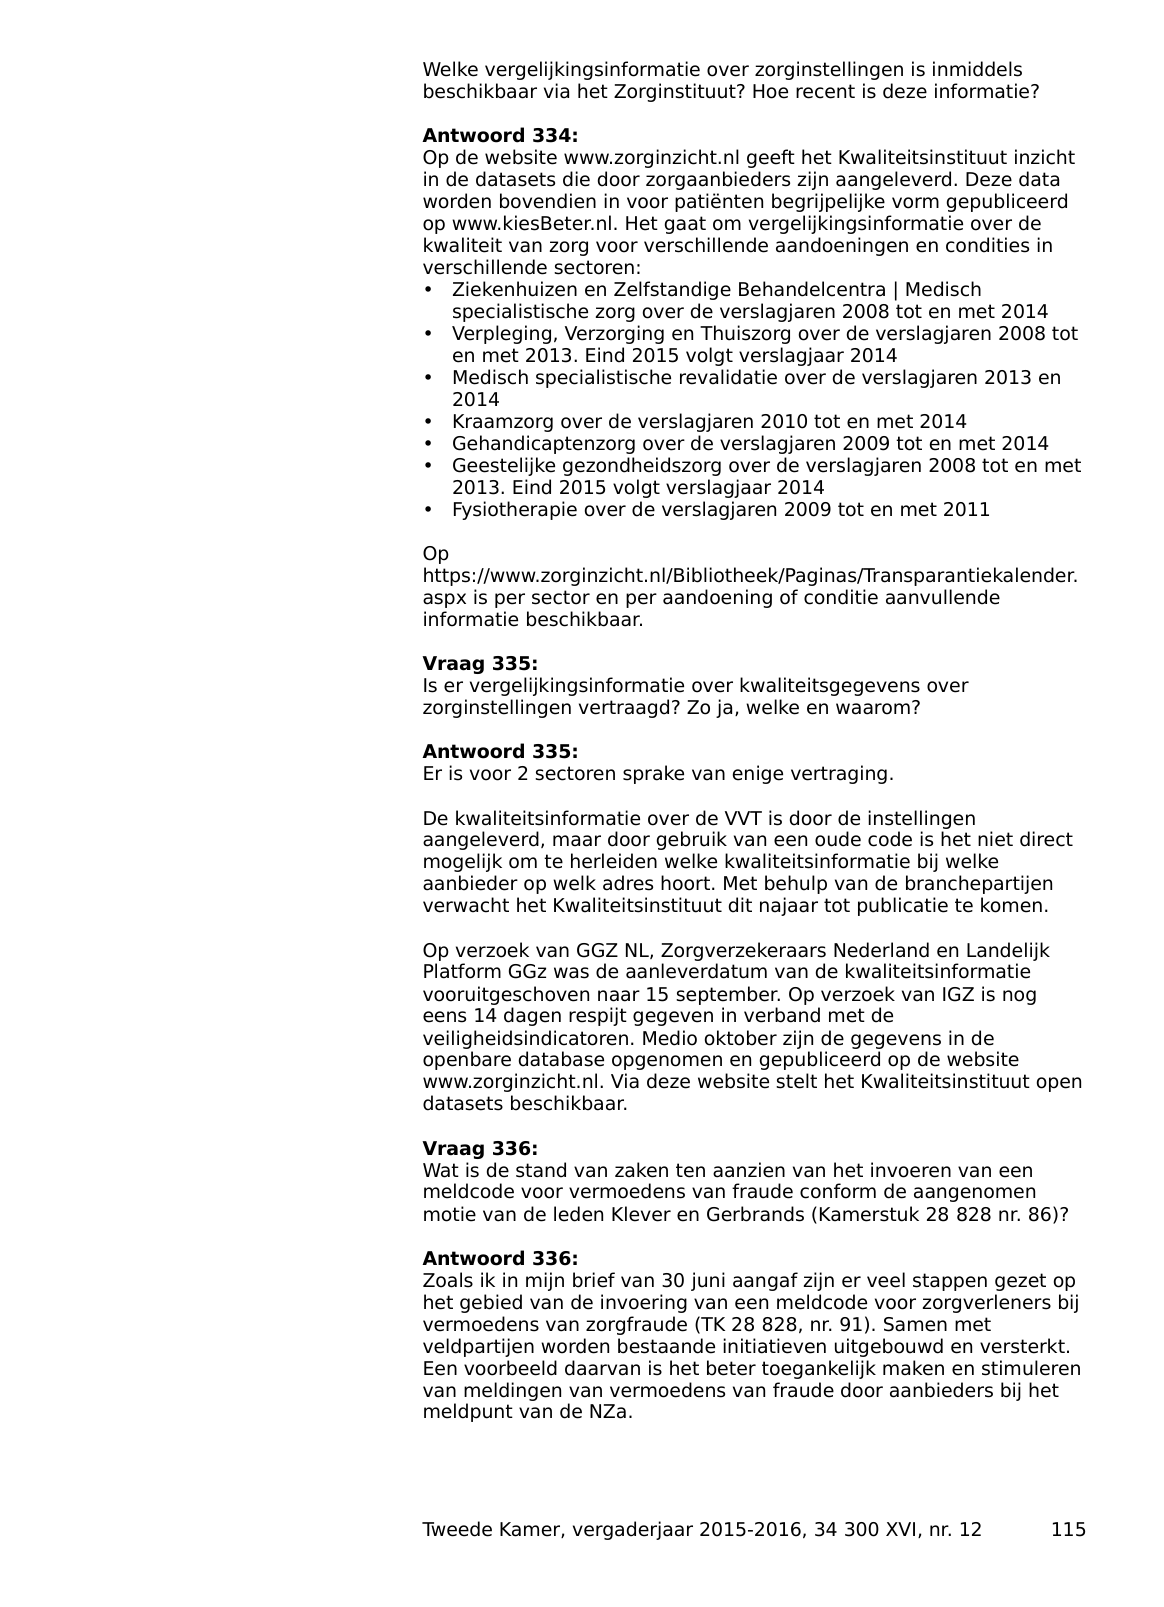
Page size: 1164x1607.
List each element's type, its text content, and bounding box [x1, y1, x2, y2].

text Is er vergelijkingsinformatie over kwaliteitsgegevens over zorginstellingen vertraagd? Zo ja, welke en waarom? [422, 675, 1087, 719]
text • Verpleging, Verzorging en Thuiszorg over de verslagjaren 2008 tot en met 2013. Eind 2015 volgt verslagjaar 2014 [422, 323, 1087, 367]
text De kwaliteitsinformatie over de VVT is door de instellingen aangeleverd, maar door gebruik van een oude code is het niet direct mogelijk om te herleiden welke kwaliteitsinformatie bij welke aanbieder op welk adres hoort. Met behulp van de branchepartijen verwacht het Kwaliteitsinstituut dit najaar tot publicatie te komen. [422, 807, 1087, 917]
text Op de website www.zorginzicht.nl geeft het Kwaliteitsinstituut inzicht in de datasets die door zorgaanbieders zijn aangeleverd. Deze data worden bovendien in voor patiënten begrijpelijke vorm gepubliceerd op www.kiesBeter.nl. Het gaat om vergelijkingsinformatie over de kwaliteit van zorg voor verschillende aandoeningen en condities in verschillende sectoren: [422, 147, 1087, 279]
text Welke vergelijkingsinformatie over zorginstellingen is inmiddels beschikbaar via het Zorginstituut? Hoe recent is deze informatie? [422, 59, 1087, 103]
text Zoals ik in mijn brief van 30 juni aangaf zijn er veel stappen gezet op het gebied van de invoering van een meldcode voor zorgverleners bij vermoedens van zorgfraude (TK 28 828, nr. 91). Samen met veldpartijen worden bestaande initiatieven uitgebouwd en versterkt. Een voorbeeld daarvan is het beter toegankelijk maken en stimuleren van meldingen van vermoedens van fraude door aanbieders bij het meldpunt van de NZa. [422, 1269, 1087, 1423]
text Antwoord 336: [422, 1248, 1087, 1269]
text Op https://www.zorginzicht.nl/Bibliotheek/Paginas/Transparantiekalender.aspx is per sector en per aandoening of conditie aanvullende informatie beschikbaar. [422, 543, 1087, 631]
text Wat is de stand van zaken ten aanzien van het invoeren van een meldcode voor vermoedens van fraude conform de aangenomen motie van de leden Klever en Gerbrands (Kamerstuk 28 828 nr. 86)? [422, 1159, 1087, 1225]
text Op verzoek van GGZ NL, Zorgverzekeraars Nederland en Landelijk Platform GGz was de aanleverdatum van de kwaliteitsinformatie vooruitgeschoven naar 15 september. Op verzoek van IGZ is nog eens 14 dagen respijt gegeven in verband met de veiligheidsindicatoren. Medio oktober zijn de gegevens in de openbare database opgenomen en gepubliceerd op de website www.zorginzicht.nl. Via deze website stelt het Kwaliteitsinstituut open datasets beschikbaar. [422, 939, 1087, 1115]
text • Gehandicaptenzorg over de verslagjaren 2009 tot en met 2014 [422, 433, 1087, 455]
text Vraag 335: [422, 653, 1087, 675]
text Er is voor 2 sectoren sprake van enige vertraging. [422, 763, 1087, 785]
text • Geestelijke gezondheidszorg over de verslagjaren 2008 tot en met 2013. Eind 2015 volgt verslagjaar 2014 [422, 455, 1087, 499]
text Antwoord 335: [422, 741, 1087, 763]
text • Medisch specialistische revalidatie over de verslagjaren 2013 en 2014 [422, 367, 1087, 411]
text Vraag 336: [422, 1137, 1087, 1159]
text Antwoord 334: [422, 125, 1087, 147]
text • Ziekenhuizen en Zelfstandige Behandelcentra | Medisch specialistische zorg over de verslagjaren 2008 tot en met 2014 [422, 279, 1087, 323]
text • Kraamzorg over de verslagjaren 2010 tot en met 2014 [422, 411, 1087, 433]
text • Fysiotherapie over de verslagjaren 2009 tot en met 2011 [422, 499, 1087, 521]
